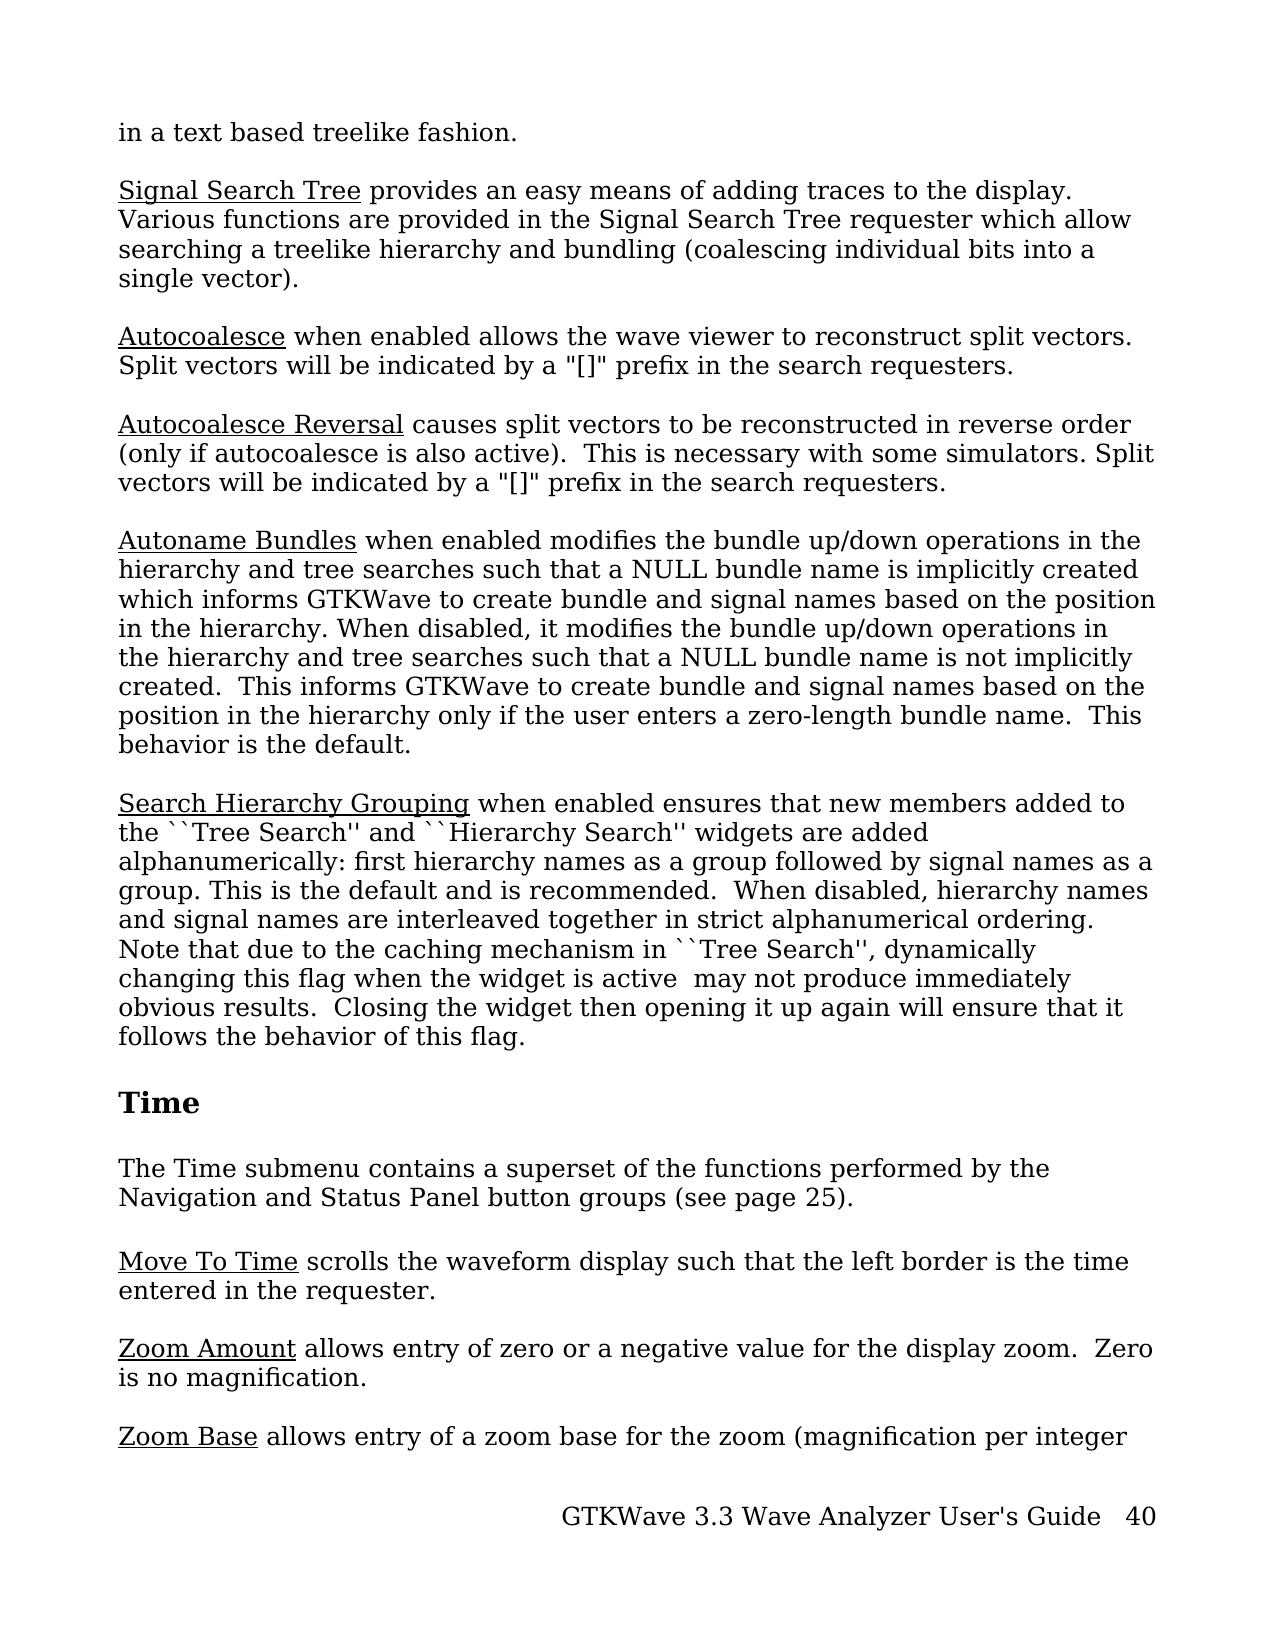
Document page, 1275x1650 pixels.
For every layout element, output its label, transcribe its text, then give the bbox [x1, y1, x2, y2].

text Autoname Bundles when enabled modifies the bundle up/down operations in the hierarchy and tree searches such that a NULL bundle name is implicitly created which informs GTKWave to create bundle and signal names based on the position in the hierarchy. When disabled, it modifies the bundle up/down operations in the hierarchy and tree searches such that a NULL bundle name is not implicitly created. This informs GTKWave to create bundle and signal names based on the position in the hierarchy only if the user enters a zero-length bundle name. This behavior is the default. [118, 526, 1157, 760]
text Autocoalesce Reversal causes split vectors to be reconstructed in reverse order (only if autocoalesce is also active). This is necessary with some simulators. Split vectors will be indicated by a "[]" prefix in the search requesters. [118, 410, 1157, 497]
text Zoom Amount allows entry of zero or a negative value for the display zoom. Zero is no magnification. [118, 1334, 1157, 1393]
text The Time submenu contains a superset of the functions performed by the Navigation and Status Panel button groups (see page 25). [118, 1154, 1157, 1213]
text in a text based treelike fashion. [118, 118, 1157, 147]
text Move To Time scrolls the waveform display such that the left border is the time entered in the requester. [118, 1247, 1157, 1305]
text Zoom Base allows entry of a zoom base for the zoom (magnification per integer [118, 1422, 1157, 1451]
text Time [118, 1086, 1157, 1120]
text Autocoalesce when enabled allows the wave viewer to reconstruct split vectors. Split vectors will be indicated by a "[]" prefix in the search requesters. [118, 322, 1157, 381]
text Signal Search Tree provides an easy means of adding traces to the display. Various functions are provided in the Signal Search Tree requester which allow searching a treelike hierarchy and bundling (coalescing individual bits into a single vector). [118, 176, 1157, 293]
text Search Hierarchy Grouping when enabled ensures that new members added to the ``Tree Search'' and ``Hierarchy Search'' widgets are added alphanumerically: first hierarchy names as a group followed by signal names as a group. This is the default and is recommended. When disabled, hierarchy names and signal names are interleaved together in strict alphanumerical ordering. Note that due to the caching mechanism in ``Tree Search'', dynamically changing this flag when the widget is active may not produce immediately obvious results. Closing the widget then opening it up again will ensure that it follows the behavior of this flag. [118, 789, 1157, 1051]
